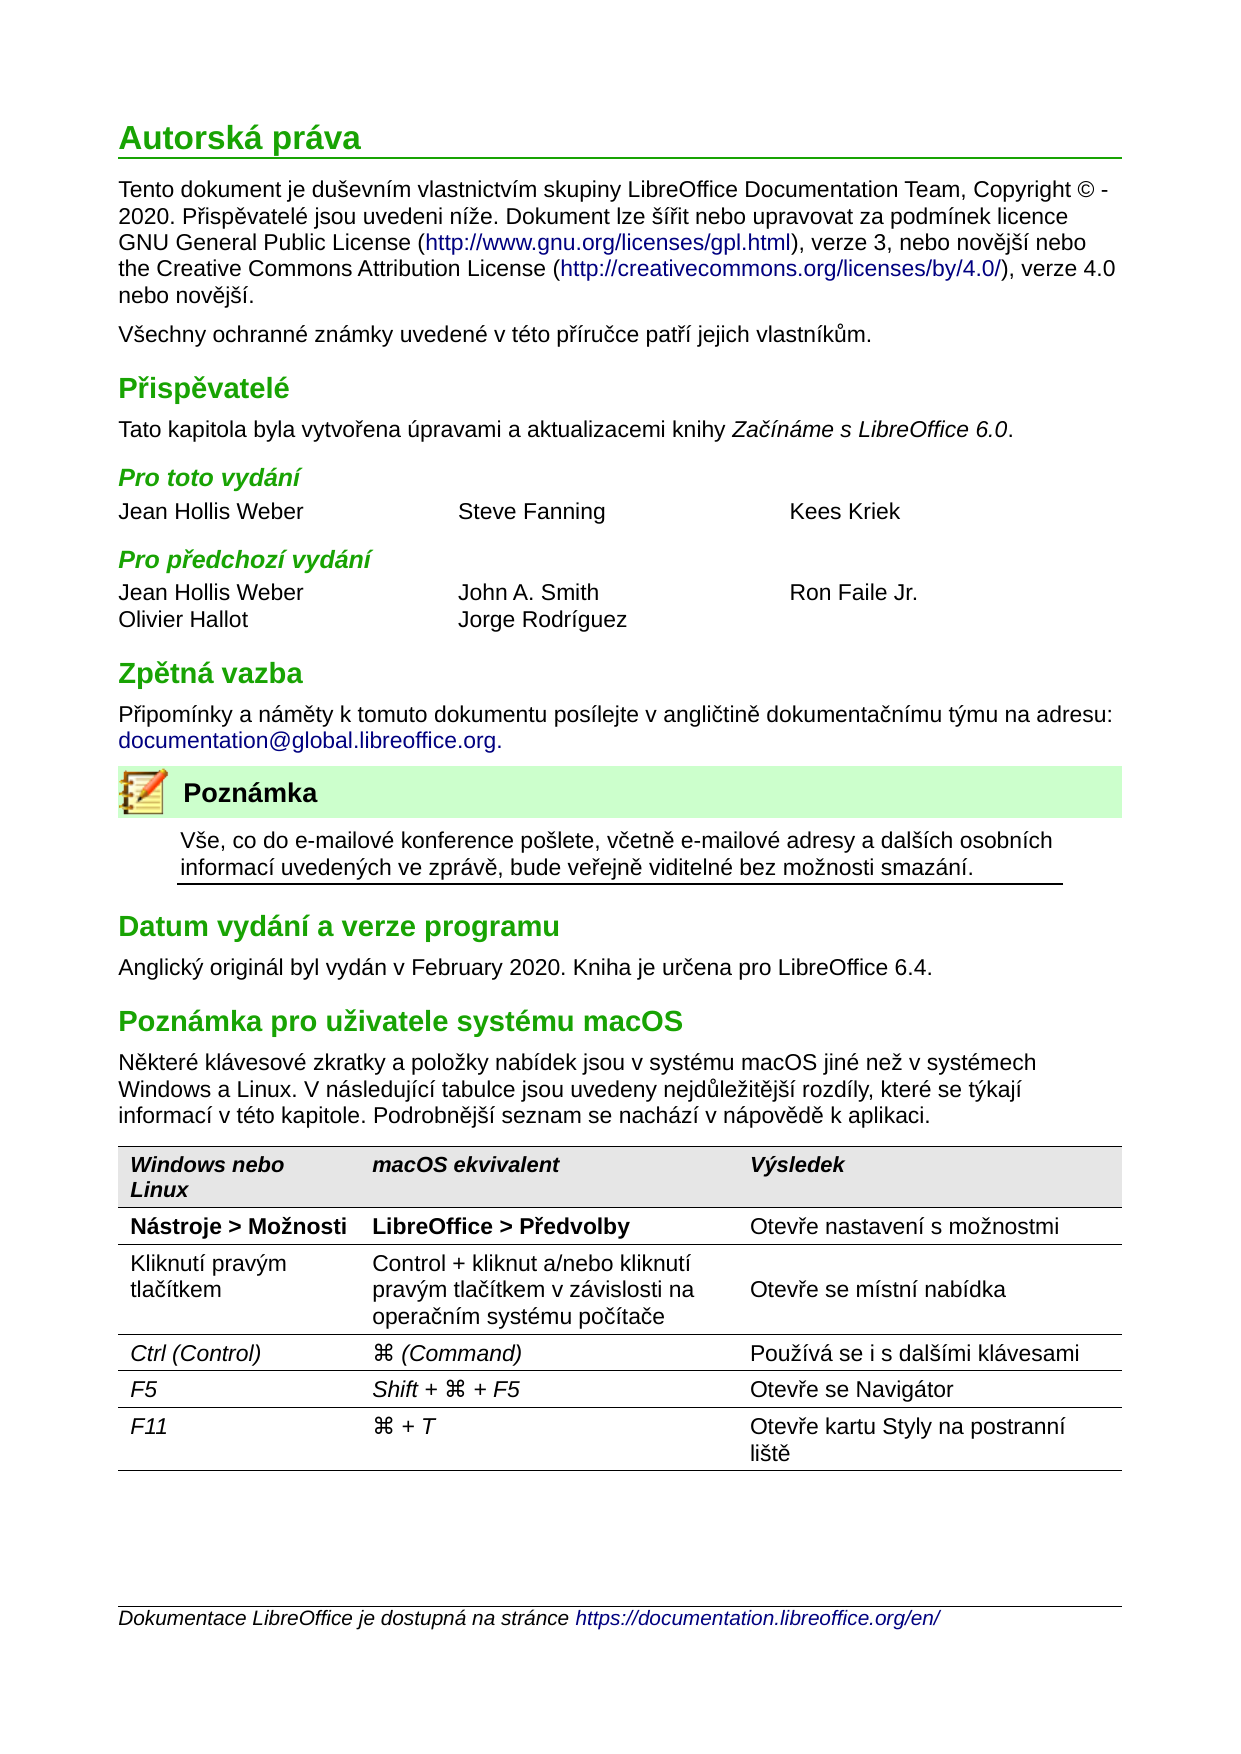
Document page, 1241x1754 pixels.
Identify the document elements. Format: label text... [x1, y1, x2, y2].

table_cell Jorge Rodríguez [458, 606, 789, 632]
table_cell Používá se i s dalšími klávesami [738, 1335, 1122, 1370]
table_cell Kliknutí pravým tlačítkem [118, 1245, 360, 1333]
table_cell Ctrl (Control) [118, 1335, 360, 1370]
text Tato kapitola byla vytvořena úpravami a aktualizacemi knihy Začínáme s LibreOffice 6.0. [118, 416, 1122, 442]
table_header macOS ekvivalent [360, 1147, 738, 1207]
subtitle Přispěvatelé [118, 371, 1122, 404]
table_cell Otevře nastavení s možnostmi [738, 1208, 1122, 1244]
table_header John A. Smith [458, 579, 789, 606]
table_header Kees Kriek [789, 498, 1122, 524]
table_cell Control + kliknut a/nebo kliknutí pravým tlačítkem v závislosti na operačním systému počítače [360, 1245, 738, 1333]
subtitle Zpětná vazba [118, 656, 1122, 689]
text Anglický originál byl vydán v únoru 2020. Kniha je určena pro LibreOffice 6.4. [118, 954, 1122, 980]
subtitle Poznámka pro uživatele systému macOS [118, 1004, 1122, 1037]
table_header Steve Fanning [458, 498, 789, 524]
subtitle Autorská práva [118, 118, 1122, 157]
text Některé klávesové zkratky a položky nabídek jsou v systému macOS jiné než v systémech Windows a Linux. V následující tabulce jsou uvedeny nejdůležitější rozdíly, které se týkají informací v této kapitole. Podrobnější seznam se nachází v nápovědě k aplikaci. [118, 1049, 1122, 1128]
table_cell ⌘ + T [360, 1408, 738, 1470]
table_header Jean Hollis Weber [118, 579, 458, 606]
table_header Výsledek [738, 1147, 1122, 1207]
table_cell Nástroje > Možnosti [118, 1208, 360, 1244]
table_cell [789, 606, 1122, 632]
table_cell Shift + ⌘ + F5 [360, 1371, 738, 1407]
table_cell Otevře kartu Styly na postranní liště [738, 1408, 1122, 1470]
table_header Windows nebo Linux [118, 1147, 360, 1207]
subtitle Datum vydání a verze programu [118, 909, 1122, 942]
text Všechny ochranné známky uvedené v této příručce patří jejich vlastníkům. [118, 321, 1122, 347]
table_cell ⌘ (Command) [360, 1335, 738, 1370]
table_header Ron Faile Jr. [789, 579, 1122, 606]
table_cell Olivier Hallot [118, 606, 458, 632]
table_cell F5 [118, 1371, 360, 1407]
text Tento dokument je duševním vlastnictvím skupiny LibreOffice Documentation Team, Copyright © - 2020. Přispěvatelé jsou uvedeni níže. Dokument lze šířit nebo upravovat za podmínek licence GNU General Public License (http://www.gnu.org/licenses/gpl.html), verze 3, nebo novější nebo the Creative Commons Attribution License (http://creativecommons.org/licenses/by/4.0/), verze 4.0 nebo novější. [118, 176, 1122, 308]
table_cell Otevře se místní nabídka [738, 1245, 1122, 1333]
picture [119, 767, 170, 818]
subtitle Poznámka [118, 774, 1122, 814]
subtitle Pro předchozí vydání [118, 544, 1122, 573]
table_header Jean Hollis Weber [118, 498, 458, 524]
text Připomínky a náměty k tomuto dokumentu posílejte v angličtině dokumentačnímu týmu na adresu: documentation@global.libreoffice.org. [118, 701, 1122, 754]
subtitle Pro toto vydání [118, 463, 1122, 492]
table_cell F11 [118, 1408, 360, 1470]
table_cell LibreOffice > Předvolby [360, 1208, 738, 1244]
table_cell Otevře se Navigátor [738, 1371, 1122, 1407]
text Vše, co do e-mailové konference pošlete, včetně e-mailové adresy a dalších osobních informací uvedených ve zprávě, bude veřejně viditelné bez možnosti smazání. [177, 824, 1063, 883]
